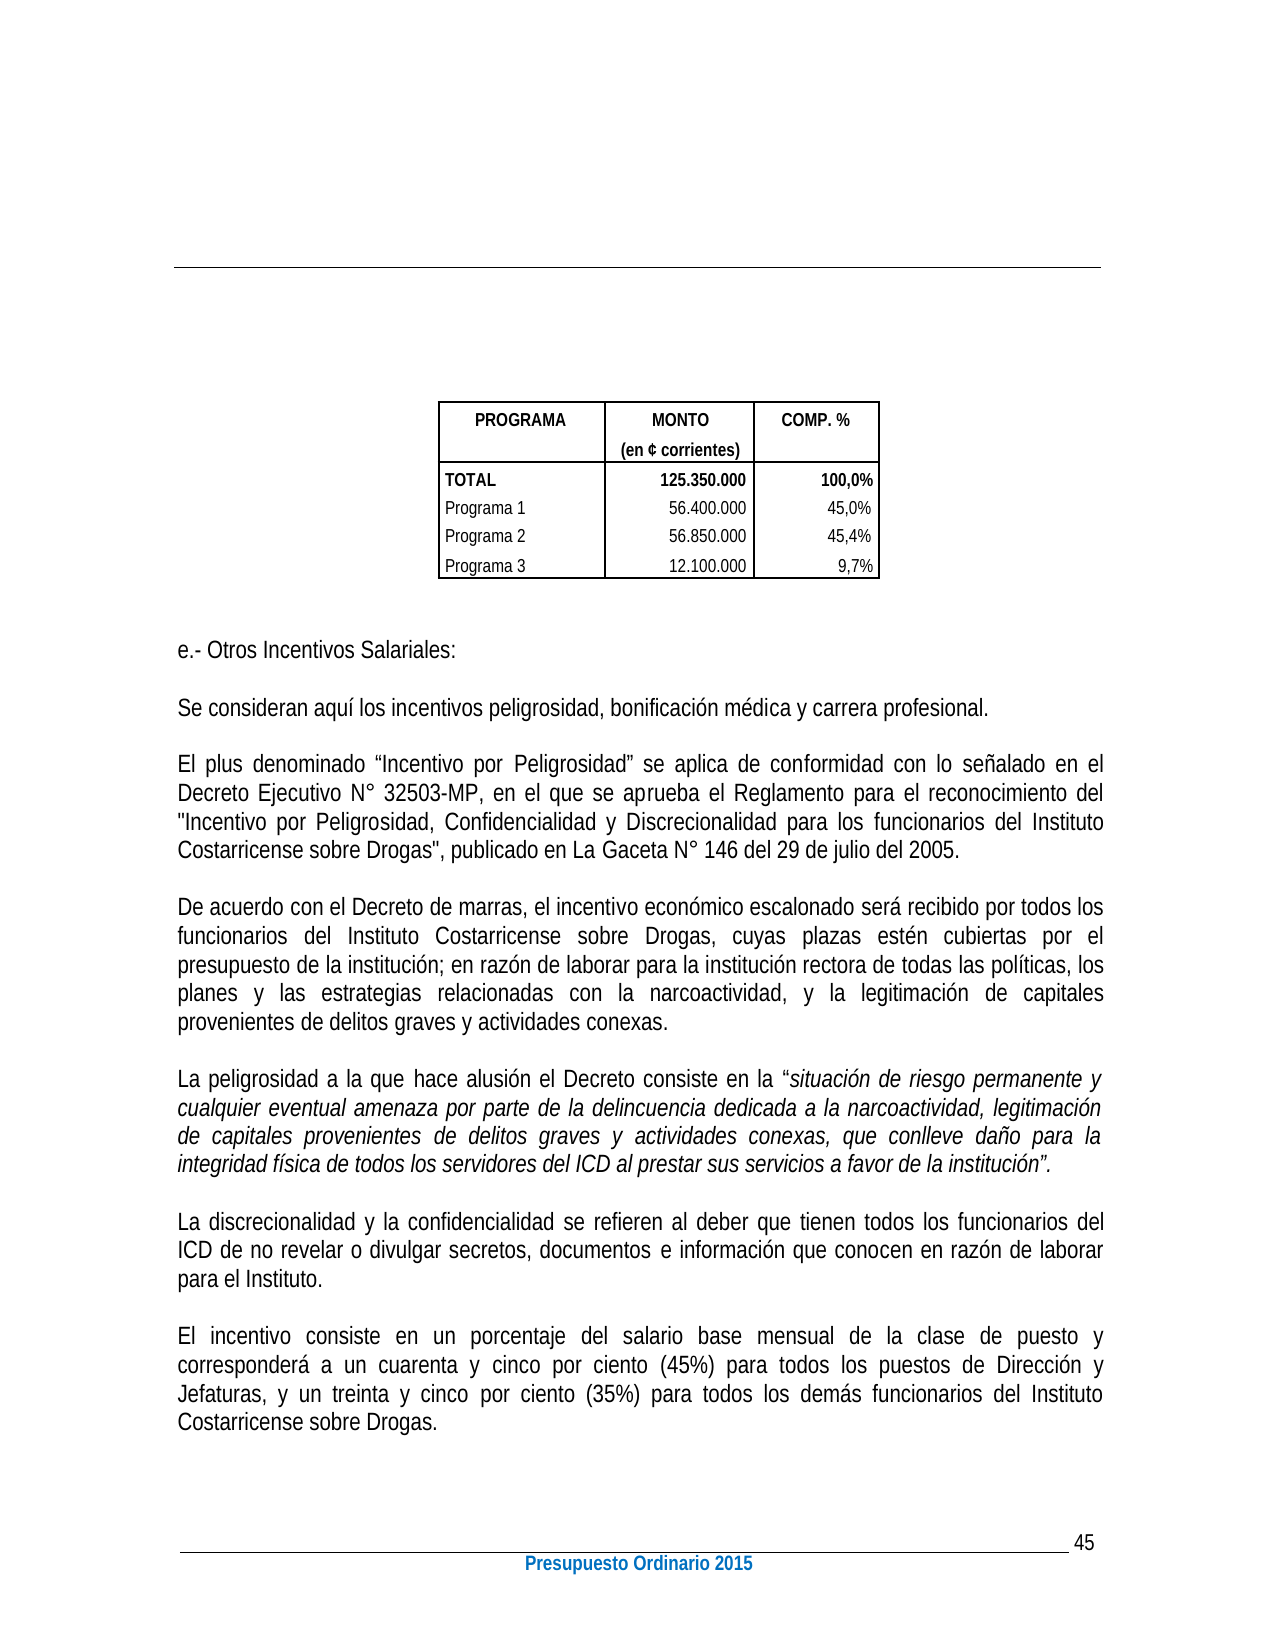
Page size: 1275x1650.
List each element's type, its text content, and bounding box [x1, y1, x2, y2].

text e.- Otros Incentivos Salariales: [177, 635, 462, 664]
text La discrecionalidad y la confidencialidad se refieren al deber que tienen todos los funcionarios del ICD de no revelar o divulgar secretos, documentos e información que conocen en razón de laborar para el Instituto. [177, 1207, 1104, 1293]
text El plus denominado “Incentivo por Peligrosidad” se aplica de conformidad con lo señalado en el Decreto Ejecutivo N° 32503-MP, en el que se aprueba el Reglamento para el reconocimiento del "Incentivo por Peligrosidad, Confidencialidad y Discrecionalidad para los funcionarios del Instituto Costarricense sobre Drogas", publicado en La Gaceta N° 146 del 29 de julio del 2005. [177, 750, 1104, 864]
text El incentivo consiste en un porcentaje del salario base mensual de la clase de puesto y corresponderá a un cuarenta y cinco por ciento (45%) para todos los puestos de Dirección y Jefaturas, y un treinta y cinco por ciento (35%) para todos los demás funcionarios del Instituto Costarricense sobre Drogas. [177, 1321, 1104, 1436]
table_header MONTO (en ¢ corrientes) [606, 403, 753, 461]
table_cell TOTAL Programa 1 Programa 2 Programa 3 [440, 463, 604, 577]
table_header PROGRAMA [440, 403, 604, 461]
text Se consideran aquí los incentivos peligrosidad, bonificación médica y carrera profesional. [177, 693, 994, 721]
table_header COMP. % [755, 403, 878, 461]
text La peligrosidad a la que hace alusión el Decreto consiste en la “situación de riesgo permanente y cualquier eventual amenaza por parte de la delincuencia dedicada a la narcoactividad, legitimación de capitales provenientes de delitos graves y actividades conexas, que conlleve daño para la integridad física de todos los servidores del ICD al prestar sus servicios a favor de la institución”. [177, 1064, 1104, 1178]
table_cell 100,0% 45,0% 45,4% 9,7% [755, 463, 878, 577]
table_cell 125.350.000 56.400.000 56.850.000 12.100.000 [606, 463, 753, 577]
text De acuerdo con el Decreto de marras, el incentivo económico escalonado será recibido por todos los funcionarios del Instituto Costarricense sobre Drogas, cuyas plazas estén cubiertas por el presupuesto de la institución; en razón de laborar para la institución rectora de todas las políticas, los planes y las estrategias relacionadas con la narcoactividad, y la legitimación de capitales provenientes de delitos graves y actividades conexas. [177, 892, 1104, 1036]
